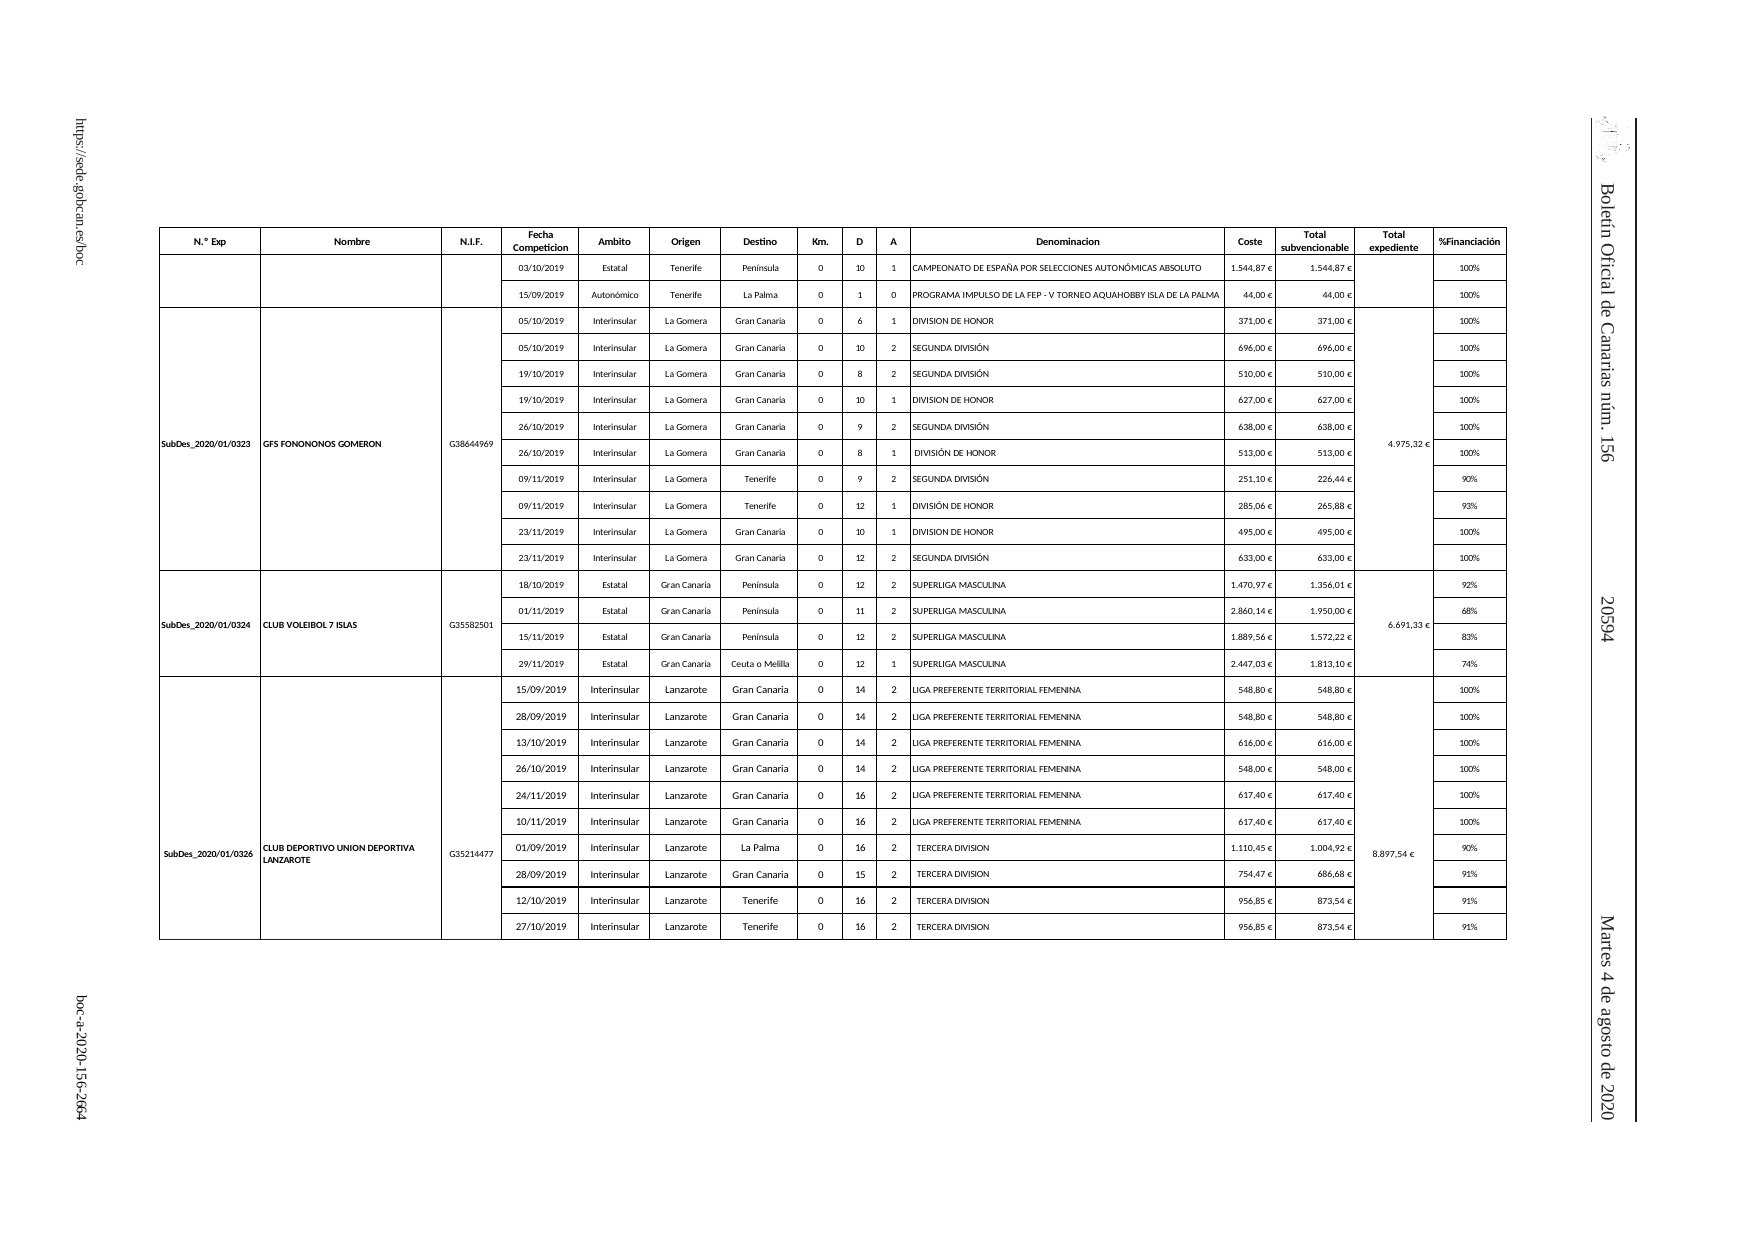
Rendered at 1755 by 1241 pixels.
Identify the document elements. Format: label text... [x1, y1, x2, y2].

table_cell 100% [1434, 440, 1506, 465]
table_cell 371,00 € [1276, 308, 1354, 333]
table_cell 12 [843, 650, 876, 676]
table_cell La Gomera [650, 334, 720, 359]
table_cell 1.544,87 € [1225, 255, 1275, 280]
table_cell CLUB DEPORTIVO UNION DEPORTIVA LANZAROTE [261, 677, 441, 939]
table_cell 633,00 € [1225, 545, 1275, 570]
table_cell [261, 255, 441, 307]
table_cell 6.691,33 € [1355, 571, 1433, 676]
table_cell 14 [843, 756, 876, 781]
table_cell 0 [798, 255, 842, 280]
table_cell 617,40 € [1225, 809, 1275, 834]
table_cell 1 [877, 308, 910, 333]
table_cell [160, 255, 260, 307]
table_cell Gran Canaria [721, 809, 797, 834]
table_cell 0 [798, 519, 842, 544]
table_cell 513,00 € [1276, 440, 1354, 465]
table_cell 12 [843, 624, 876, 649]
table_cell 44,00 € [1276, 281, 1354, 307]
table_header D [843, 228, 876, 254]
table_cell Gran Canaria [721, 861, 797, 886]
table_cell 1.356,01 € [1276, 571, 1354, 597]
table_cell DIVISIÓN DE HONOR [911, 492, 1224, 518]
table_cell TERCERA DIVISION [911, 835, 1224, 860]
table_cell PROGRAMA IMPULSO DE LA FEP - V TORNEO AQUAHOBBY ISLA DE LA PALMA [911, 281, 1224, 307]
table_cell Autonómico [579, 281, 649, 307]
table_cell G35214477 [442, 677, 501, 939]
table_cell 2.860,14 € [1225, 598, 1275, 623]
table_cell 92% [1434, 571, 1506, 597]
table_cell 03/10/2019 [502, 255, 578, 280]
table_cell 15/11/2019 [502, 624, 578, 649]
table_cell 1 [877, 650, 910, 676]
table_cell Interinsular [579, 888, 649, 913]
table_cell 1.813,10 € [1276, 650, 1354, 676]
table_cell 13/10/2019 [502, 730, 578, 755]
table_cell 11 [843, 598, 876, 623]
table_cell Gran Canaria [721, 387, 797, 412]
table_cell 15 [843, 861, 876, 886]
text Boletín Oficial de Canarias núm. 156 [1598, 183, 1618, 464]
table_cell 2 [877, 545, 910, 570]
table_cell 15/09/2019 [502, 281, 578, 307]
table_header Denominacion [911, 228, 1224, 254]
table_cell 638,00 € [1225, 413, 1275, 438]
table_cell 91% [1434, 888, 1506, 913]
table_cell 0 [798, 782, 842, 807]
table_cell SubDes_2020/01/0323 [160, 308, 260, 570]
table_cell Estatal [579, 598, 649, 623]
table_cell 16 [843, 782, 876, 807]
table_cell 05/10/2019 [502, 334, 578, 359]
table_cell 0 [798, 492, 842, 518]
table_cell 16 [843, 835, 876, 860]
table_cell 1.544,87 € [1276, 255, 1354, 280]
table_cell Interinsular [579, 756, 649, 781]
table_cell LIGA PREFERENTE TERRITORIAL FEMENINA [911, 730, 1224, 755]
table_cell SEGUNDA DIVISIÓN [911, 545, 1224, 570]
table_cell 2 [877, 624, 910, 649]
table_cell DIVISIÓN DE HONOR [911, 440, 1224, 465]
table_cell 14 [843, 703, 876, 728]
table_cell 754,47 € [1225, 861, 1275, 886]
table_cell 10 [843, 387, 876, 412]
table_cell Interinsular [579, 334, 649, 359]
table_cell 0 [798, 308, 842, 333]
table_cell La Gomera [650, 361, 720, 386]
table_cell SEGUNDA DIVISIÓN [911, 334, 1224, 359]
table_cell 1 [877, 387, 910, 412]
table_cell 548,80 € [1225, 703, 1275, 728]
table_cell 495,00 € [1225, 519, 1275, 544]
table_cell 26/10/2019 [502, 440, 578, 465]
table_cell 68% [1434, 598, 1506, 623]
table_cell 93% [1434, 492, 1506, 518]
table_cell LIGA PREFERENTE TERRITORIAL FEMENINA [911, 703, 1224, 728]
table_cell 10/11/2019 [502, 809, 578, 834]
table_cell Gran Canaria [650, 624, 720, 649]
table_cell 74% [1434, 650, 1506, 676]
table_cell 1.470,97 € [1225, 571, 1275, 597]
table_cell 100% [1434, 677, 1506, 702]
table_cell Gran Canaria [721, 334, 797, 359]
table_header Fecha Competicion [502, 228, 578, 254]
table_cell 100% [1434, 255, 1506, 280]
table_cell Interinsular [579, 413, 649, 438]
table_cell DIVISION DE HONOR [911, 308, 1224, 333]
table_cell 696,00 € [1225, 334, 1275, 359]
table_cell 956,85 € [1225, 914, 1275, 939]
table_cell Interinsular [579, 519, 649, 544]
table_cell Interinsular [579, 677, 649, 702]
table_cell Interinsular [579, 361, 649, 386]
table_cell Interinsular [579, 914, 649, 939]
table_cell 548,80 € [1225, 677, 1275, 702]
table_cell 14 [843, 730, 876, 755]
table_cell 24/11/2019 [502, 782, 578, 807]
table_cell 0 [798, 361, 842, 386]
table_cell 16 [843, 888, 876, 913]
table_cell La Gomera [650, 387, 720, 412]
table_cell SUPERLIGA MASCULINA [911, 624, 1224, 649]
text Martes 4 de agosto de 2020 [1598, 915, 1618, 1124]
table_cell 0 [798, 809, 842, 834]
table_cell 91% [1434, 914, 1506, 939]
table_cell 2 [877, 413, 910, 438]
table_cell 371,00 € [1225, 308, 1275, 333]
table_cell 548,80 € [1276, 677, 1354, 702]
table_cell Interinsular [579, 545, 649, 570]
table_cell 19/10/2019 [502, 361, 578, 386]
table_cell 8 [843, 440, 876, 465]
table_cell 617,40 € [1225, 782, 1275, 807]
table_cell 2 [877, 571, 910, 597]
table_cell 2 [877, 730, 910, 755]
table_cell La Gomera [650, 440, 720, 465]
text 20594 [1598, 597, 1618, 646]
table_cell 1 [877, 255, 910, 280]
table_cell 2 [877, 466, 910, 491]
table_cell 1.889,56 € [1225, 624, 1275, 649]
table_cell Tenerife [650, 255, 720, 280]
table_cell LIGA PREFERENTE TERRITORIAL FEMENINA [911, 756, 1224, 781]
table_cell 0 [798, 730, 842, 755]
table_cell 100% [1434, 281, 1506, 307]
table_cell 100% [1434, 387, 1506, 412]
table_cell 616,00 € [1276, 730, 1354, 755]
table_cell La Gomera [650, 308, 720, 333]
table_cell 1 [843, 281, 876, 307]
table_cell La Gomera [650, 413, 720, 438]
table_cell 226,44 € [1276, 466, 1354, 491]
table_cell 90% [1434, 835, 1506, 860]
table_cell 1.110,45 € [1225, 835, 1275, 860]
table_cell Interinsular [579, 466, 649, 491]
table_cell 265,88 € [1276, 492, 1354, 518]
table_cell 2 [877, 334, 910, 359]
table_cell 0 [798, 677, 842, 702]
table_header Ambito [579, 228, 649, 254]
table_cell TERCERA DIVISION [911, 861, 1224, 886]
table_cell Gran Canaria [721, 703, 797, 728]
table_cell 616,00 € [1225, 730, 1275, 755]
table_header Total subvencionable [1276, 228, 1354, 254]
table_cell 90% [1434, 466, 1506, 491]
table_cell 44,00 € [1225, 281, 1275, 307]
table_cell Interinsular [579, 492, 649, 518]
table_cell SUPERLIGA MASCULINA [911, 650, 1224, 676]
table_cell [442, 255, 501, 307]
table_cell 100% [1434, 545, 1506, 570]
table_header Origen [650, 228, 720, 254]
table_cell GFS FONONONOS GOMERON [261, 308, 441, 570]
table_cell 100% [1434, 519, 1506, 544]
table_cell LIGA PREFERENTE TERRITORIAL FEMENINA [911, 809, 1224, 834]
table_cell 873,54 € [1276, 888, 1354, 913]
table_cell 83% [1434, 624, 1506, 649]
table_cell Estatal [579, 255, 649, 280]
table_cell Gran Canaria [721, 440, 797, 465]
table_cell 2 [877, 756, 910, 781]
table_cell SEGUNDA DIVISIÓN [911, 361, 1224, 386]
table_cell TERCERA DIVISION [911, 888, 1224, 913]
text boc-a-2020-156-2664 [74, 995, 91, 1124]
table_cell Interinsular [579, 730, 649, 755]
table_cell 16 [843, 809, 876, 834]
table_cell 873,54 € [1276, 914, 1354, 939]
table_cell 100% [1434, 413, 1506, 438]
table_cell Estatal [579, 571, 649, 597]
table_cell 10 [843, 519, 876, 544]
text https://sede.gobcan.es/boc [73, 118, 90, 273]
table_cell 627,00 € [1276, 387, 1354, 412]
table_cell 0 [798, 756, 842, 781]
table_cell Lanzarote [650, 835, 720, 860]
table_cell 0 [798, 835, 842, 860]
table_header %Financiación [1434, 228, 1506, 254]
table_cell 2 [877, 598, 910, 623]
table_cell 548,00 € [1225, 756, 1275, 781]
table_cell SubDes_2020/01/0326 [160, 677, 260, 939]
table_cell La Gomera [650, 492, 720, 518]
table_cell 16 [843, 914, 876, 939]
table_cell Tenerife [721, 914, 797, 939]
table_cell La Palma [721, 281, 797, 307]
table_cell 100% [1434, 361, 1506, 386]
table_header Coste [1225, 228, 1275, 254]
table_cell Tenerife [721, 888, 797, 913]
table_cell Lanzarote [650, 703, 720, 728]
table_cell 05/10/2019 [502, 308, 578, 333]
table_cell 100% [1434, 308, 1506, 333]
table_cell Tenerife [721, 492, 797, 518]
table_cell 0 [798, 703, 842, 728]
table_cell 6 [843, 308, 876, 333]
table_cell 0 [798, 624, 842, 649]
table_cell 2 [877, 782, 910, 807]
table_header Total expediente [1355, 228, 1433, 254]
table_cell 1 [877, 440, 910, 465]
table_cell Interinsular [579, 703, 649, 728]
table_cell Tenerife [650, 281, 720, 307]
table_cell SUPERLIGA MASCULINA [911, 571, 1224, 597]
table_cell Lanzarote [650, 809, 720, 834]
table_cell 2 [877, 809, 910, 834]
table_cell 100% [1434, 756, 1506, 781]
table_cell 0 [798, 413, 842, 438]
table_cell 4.975,32 € [1355, 308, 1433, 570]
table_cell 638,00 € [1276, 413, 1354, 438]
table_cell La Palma [721, 835, 797, 860]
table_cell Interinsular [579, 782, 649, 807]
table_cell 100% [1434, 782, 1506, 807]
table_cell 0 [798, 387, 842, 412]
table_cell Interinsular [579, 308, 649, 333]
table_cell 0 [798, 598, 842, 623]
table_header N.º Exp [160, 228, 260, 254]
table_cell 8 [843, 361, 876, 386]
table_header A [877, 228, 910, 254]
table_cell Lanzarote [650, 756, 720, 781]
table_cell 513,00 € [1225, 440, 1275, 465]
table_cell 12/10/2019 [502, 888, 578, 913]
table_cell 12 [843, 571, 876, 597]
table_cell Interinsular [579, 440, 649, 465]
table_cell 100% [1434, 809, 1506, 834]
table_cell 01/09/2019 [502, 835, 578, 860]
table_cell Gran Canaria [721, 677, 797, 702]
table_cell G38644969 [442, 308, 501, 570]
table_header Km. [798, 228, 842, 254]
table_cell 686,68 € [1276, 861, 1354, 886]
table_cell Gran Canaria [721, 308, 797, 333]
table_cell Interinsular [579, 835, 649, 860]
table_cell 548,80 € [1276, 703, 1354, 728]
table_cell 91% [1434, 861, 1506, 886]
table_cell Interinsular [579, 809, 649, 834]
table_cell 18/10/2019 [502, 571, 578, 597]
table_cell 1 [877, 519, 910, 544]
table_cell LIGA PREFERENTE TERRITORIAL FEMENINA [911, 677, 1224, 702]
table_cell 510,00 € [1225, 361, 1275, 386]
table_cell La Gomera [650, 545, 720, 570]
table_cell Tenerife [721, 466, 797, 491]
table_cell Península [721, 598, 797, 623]
table_cell 548,00 € [1276, 756, 1354, 781]
table_cell 15/09/2019 [502, 677, 578, 702]
table_cell Gran Canaria [721, 413, 797, 438]
table_cell 09/11/2019 [502, 492, 578, 518]
table_cell [1355, 255, 1433, 307]
table_cell 0 [798, 861, 842, 886]
table_cell 26/10/2019 [502, 756, 578, 781]
table_cell 0 [798, 571, 842, 597]
table_cell 100% [1434, 730, 1506, 755]
table_cell 9 [843, 413, 876, 438]
table_cell Estatal [579, 624, 649, 649]
table_cell 14 [843, 677, 876, 702]
table_cell Gran Canaria [721, 756, 797, 781]
table_cell 23/11/2019 [502, 545, 578, 570]
table_header Nombre [261, 228, 441, 254]
table_cell 633,00 € [1276, 545, 1354, 570]
table_cell G35582501 [442, 571, 501, 676]
table_cell La Gomera [650, 519, 720, 544]
table_cell 0 [798, 888, 842, 913]
table_cell DIVISION DE HONOR [911, 387, 1224, 412]
table_cell 956,85 € [1225, 888, 1275, 913]
table_cell Gran Canaria [721, 361, 797, 386]
table_cell 100% [1434, 703, 1506, 728]
table_cell Gran Canaria [721, 782, 797, 807]
table_cell Península [721, 624, 797, 649]
table_cell 2 [877, 888, 910, 913]
table_cell 09/11/2019 [502, 466, 578, 491]
table_header N.I.F. [442, 228, 501, 254]
table_cell 696,00 € [1276, 334, 1354, 359]
table_cell 0 [798, 466, 842, 491]
table_cell 2 [877, 703, 910, 728]
table_cell 19/10/2019 [502, 387, 578, 412]
table_cell 2 [877, 835, 910, 860]
table_cell Gran Canaria [650, 598, 720, 623]
table_cell 495,00 € [1276, 519, 1354, 544]
table_cell 26/10/2019 [502, 413, 578, 438]
table_cell 2 [877, 677, 910, 702]
table_cell 8.897,54 € [1355, 677, 1433, 939]
table_cell 29/11/2019 [502, 650, 578, 676]
table_cell 0 [798, 914, 842, 939]
table_cell Lanzarote [650, 782, 720, 807]
table_cell 9 [843, 466, 876, 491]
table_cell 10 [843, 255, 876, 280]
table_cell Península [721, 255, 797, 280]
table_cell 2 [877, 861, 910, 886]
table_cell 285,06 € [1225, 492, 1275, 518]
table_cell Lanzarote [650, 914, 720, 939]
table_cell SubDes_2020/01/0324 [160, 571, 260, 676]
table_cell Interinsular [579, 387, 649, 412]
table_cell SUPERLIGA MASCULINA [911, 598, 1224, 623]
table_cell 2 [877, 914, 910, 939]
table_cell Interinsular [579, 861, 649, 886]
table_cell 12 [843, 492, 876, 518]
table_cell Lanzarote [650, 861, 720, 886]
table_cell 2 [877, 361, 910, 386]
table_cell CLUB VOLEIBOL 7 ISLAS [261, 571, 441, 676]
table_cell 251,10 € [1225, 466, 1275, 491]
table_cell 0 [798, 334, 842, 359]
table_cell 0 [798, 281, 842, 307]
table_cell Ceuta o Melilla [721, 650, 797, 676]
table_cell 0 [798, 650, 842, 676]
table_header Destino [721, 228, 797, 254]
table_cell 1.950,00 € [1276, 598, 1354, 623]
table_cell Gran Canaria [721, 519, 797, 544]
table_cell Lanzarote [650, 677, 720, 702]
table_cell 0 [798, 545, 842, 570]
table_cell Lanzarote [650, 730, 720, 755]
table_cell 28/09/2019 [502, 861, 578, 886]
table_cell 510,00 € [1276, 361, 1354, 386]
table_cell Gran Canaria [650, 571, 720, 597]
table_cell SEGUNDA DIVISIÓN [911, 413, 1224, 438]
table_cell Lanzarote [650, 888, 720, 913]
table_cell 1 [877, 492, 910, 518]
table_cell 1.004,92 € [1276, 835, 1354, 860]
table_cell Península [721, 571, 797, 597]
table_cell 617,40 € [1276, 782, 1354, 807]
table_cell 10 [843, 334, 876, 359]
table_cell 27/10/2019 [502, 914, 578, 939]
table_cell SEGUNDA DIVISIÓN [911, 466, 1224, 491]
table_cell Gran Canaria [721, 730, 797, 755]
table_cell La Gomera [650, 466, 720, 491]
table_cell 617,40 € [1276, 809, 1354, 834]
table_cell 0 [798, 440, 842, 465]
table_cell TERCERA DIVISION [911, 914, 1224, 939]
table_cell 0 [877, 281, 910, 307]
table_cell 12 [843, 545, 876, 570]
table_cell Gran Canaria [650, 650, 720, 676]
table_cell 627,00 € [1225, 387, 1275, 412]
table_cell 1.572,22 € [1276, 624, 1354, 649]
table_cell CAMPEONATO DE ESPAÑA POR SELECCIONES AUTONÓMICAS ABSOLUTO [911, 255, 1224, 280]
table_cell DIVISION DE HONOR [911, 519, 1224, 544]
table_cell 100% [1434, 334, 1506, 359]
table_cell 01/11/2019 [502, 598, 578, 623]
table_cell LIGA PREFERENTE TERRITORIAL FEMENINA [911, 782, 1224, 807]
table_cell 23/11/2019 [502, 519, 578, 544]
table_cell 28/09/2019 [502, 703, 578, 728]
table_cell Gran Canaria [721, 545, 797, 570]
table_cell 2.447,03 € [1225, 650, 1275, 676]
table_cell Estatal [579, 650, 649, 676]
